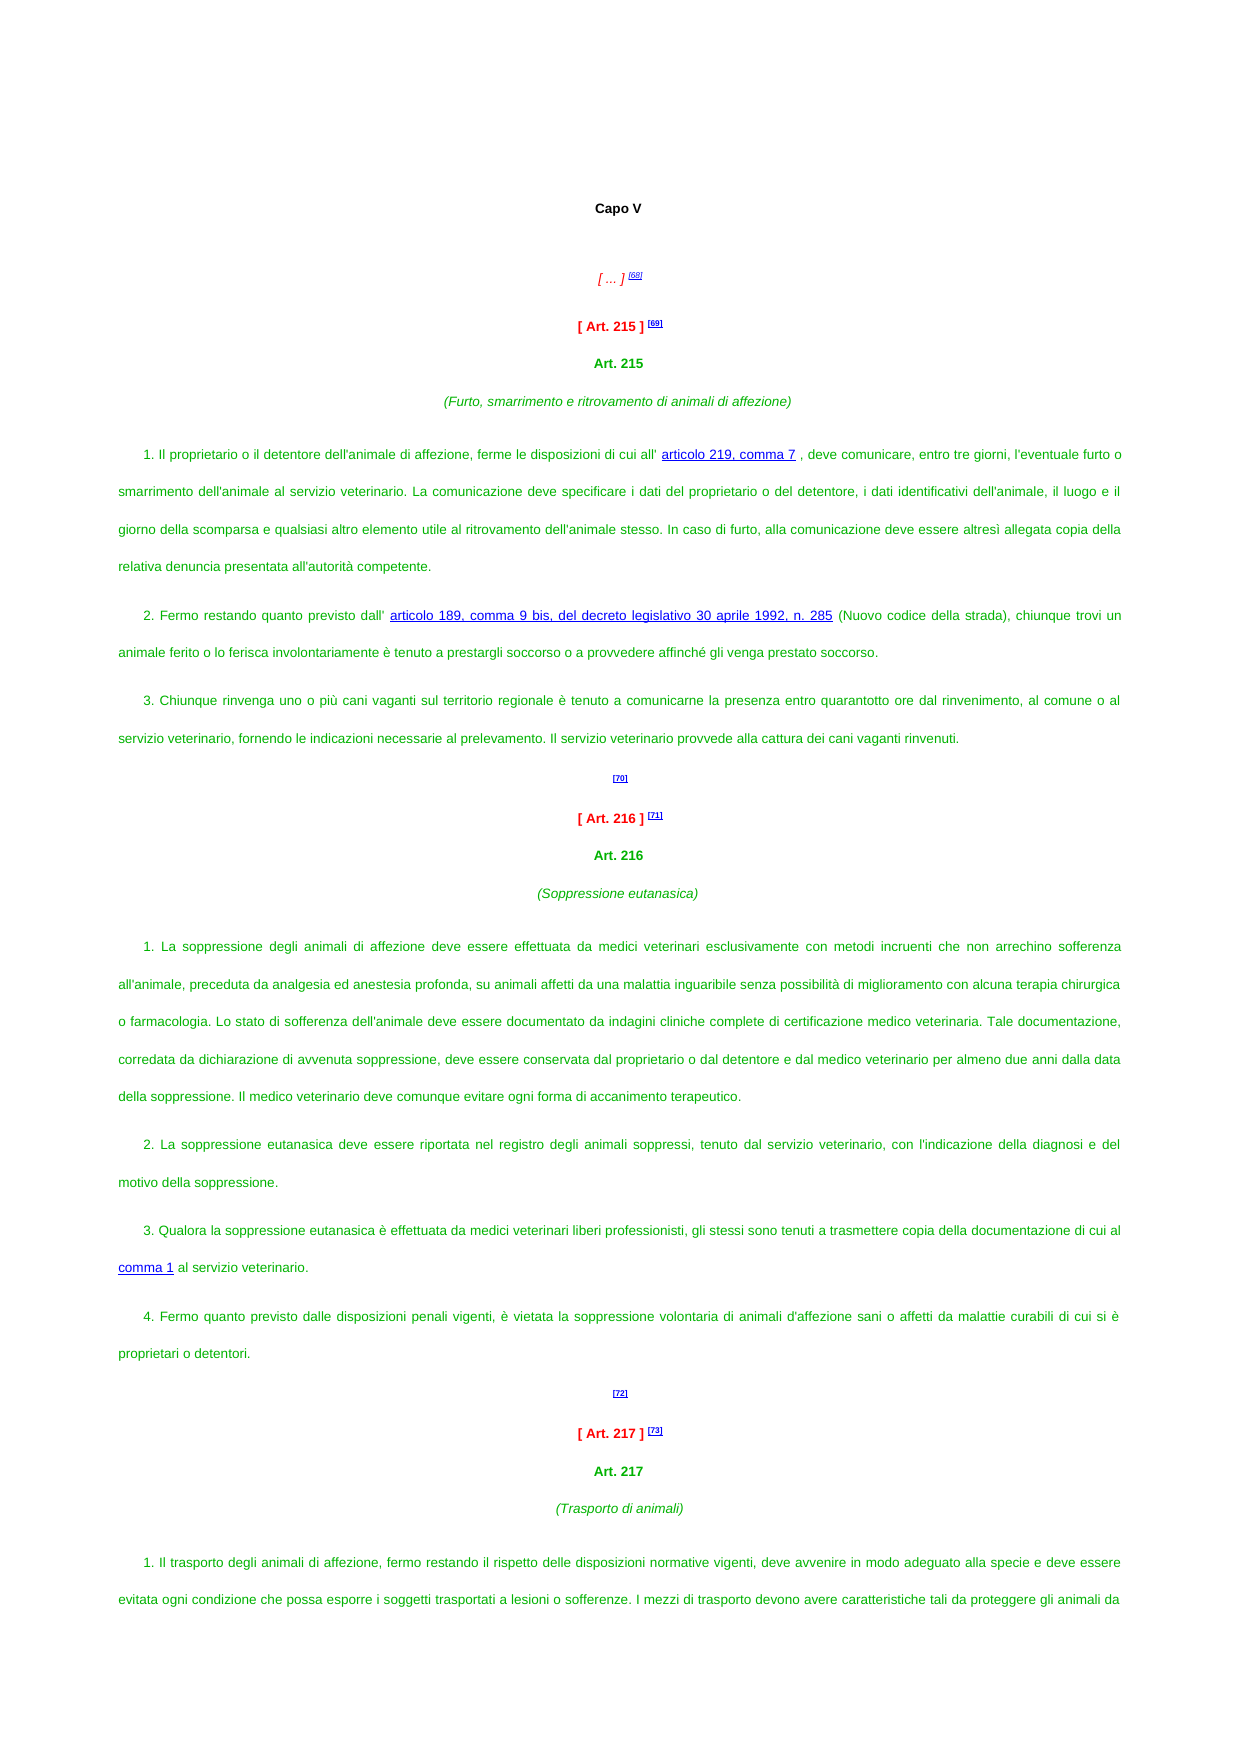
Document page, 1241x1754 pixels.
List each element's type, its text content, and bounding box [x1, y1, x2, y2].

table_header Capo V [ ... ] [68] [ Art. 215 ] [69] Art. 215 (Furto, smarrimento e ritrovamento di animali di affezione) 1. Il proprietario o il detentore dell'animale di affezione, ferme le disposizioni di cui all' articolo 219, comma 7 , deve comunicare, entro tre giorni, l'eventuale furto o smarrimento dell'animale al servizio veterinario. La comunicazione deve specificare i dati del proprietario o del detentore, i dati identificativi dell'animale, il luogo e il giorno della scomparsa e qualsiasi altro elemento utile al ritrovamento dell'animale stesso. In caso di furto, alla comunicazione deve essere altresì allegata copia della relativa denuncia presentata all'autorità competente. 2. Fermo restando quanto previsto dall' articolo 189, comma 9 bis, del decreto legislativo 30 aprile 1992, n. 285 (Nuovo codice della strada), chiunque trovi un animale ferito o lo ferisca involontariamente è tenuto a prestargli soccorso o a provvedere affinché gli venga prestato soccorso. 3. Chiunque rinvenga uno o più cani vaganti sul territorio regionale è tenuto a comunicarne la presenza entro quarantotto ore dal rinvenimento, al comune o al servizio veterinario, fornendo le indicazioni necessarie al prelevamento. Il servizio veterinario provvede alla cattura dei cani vaganti rinvenuti. [70] [ Art. 216 ] [71] Art. 216 (Soppressione eutanasica) 1. La soppressione degli animali di affezione deve essere effettuata da medici veterinari esclusivamente con metodi incruenti che non arrechino sofferenza all'animale, preceduta da analgesia ed anestesia profonda, su animali affetti da una malattia inguaribile senza possibilità di miglioramento con alcuna terapia chirurgica o farmacologia. Lo stato di sofferenza dell'animale deve essere documentato da indagini cliniche complete di certificazione medico veterinaria. Tale documentazione, corredata da dichiarazione di avvenuta soppressione, deve essere conservata dal proprietario o dal detentore e dal medico veterinario per almeno due anni dalla data della soppressione. Il medico veterinario deve comunque evitare ogni forma di accanimento terapeutico. 2. La soppressione eutanasica deve essere riportata nel registro degli animali soppressi, tenuto dal servizio veterinario, con l'indicazione della diagnosi e del motivo della soppressione. 3. Qualora la soppressione eutanasica è effettuata da medici veterinari liberi professionisti, gli stessi sono tenuti a trasmettere copia della documentazione di cui al comma 1 al servizio veterinario. 4. Fermo quanto previsto dalle disposizioni penali vigenti, è vietata la soppressione volontaria di animali d'affezione sani o affetti da malattie curabili di cui si è proprietari o detentori. [72] [ Art. 217 ] [73] Art. 217 (Trasporto di animali) 1. Il trasporto degli animali di affezione, fermo restando il rispetto delle disposizioni normative vigenti, deve avvenire in modo adeguato alla specie e deve essere evitata ogni condizione che possa esporre i soggetti trasportati a lesioni o sofferenze. I mezzi di trasporto devono avere caratteristiche tali da proteggere gli animali da [118, 148, 1122, 1607]
